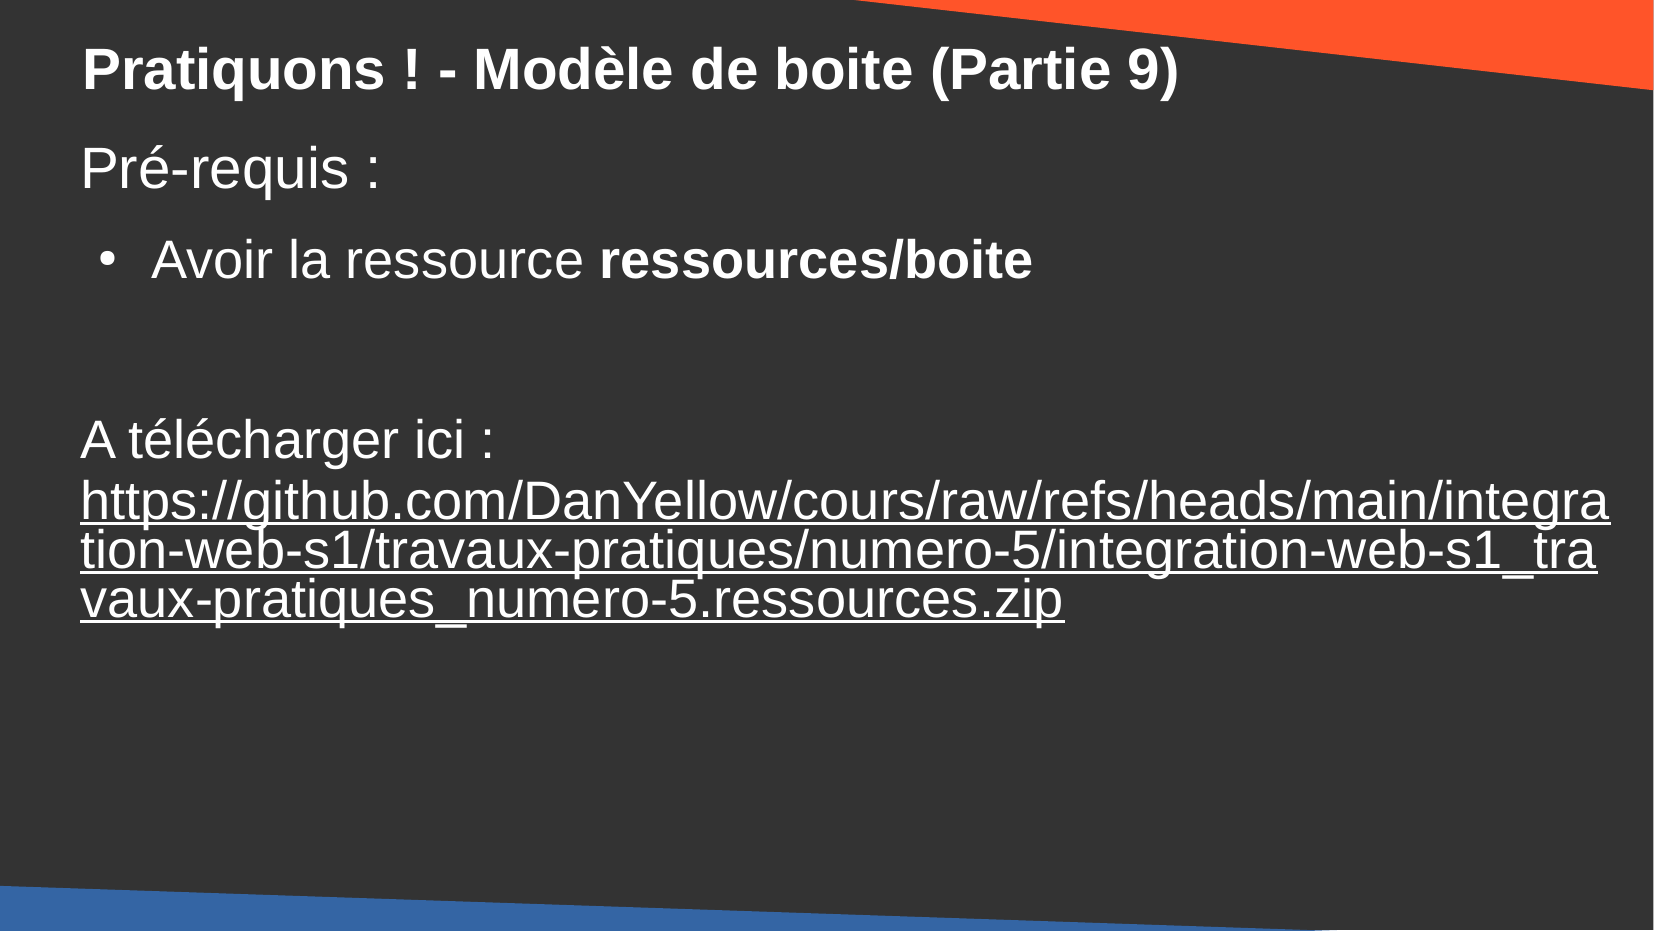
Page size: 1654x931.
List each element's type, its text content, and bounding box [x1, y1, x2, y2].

title Pratiquons ! - Modèle de boite (Partie 9) [82, 37, 1571, 114]
list Pré-requis : Avoir la ressource ressources/boite A télécharger ici : https://github.com/DanYellow/cours/raw/refs/heads/main/integration-web-s1/travaux-pratiques/numero-5/integration-web-s1_travaux-pratiques_numero-5.ressources.zip [80, 135, 1620, 697]
text_box [0, 885, 1337, 931]
text_box [854, 0, 1654, 91]
